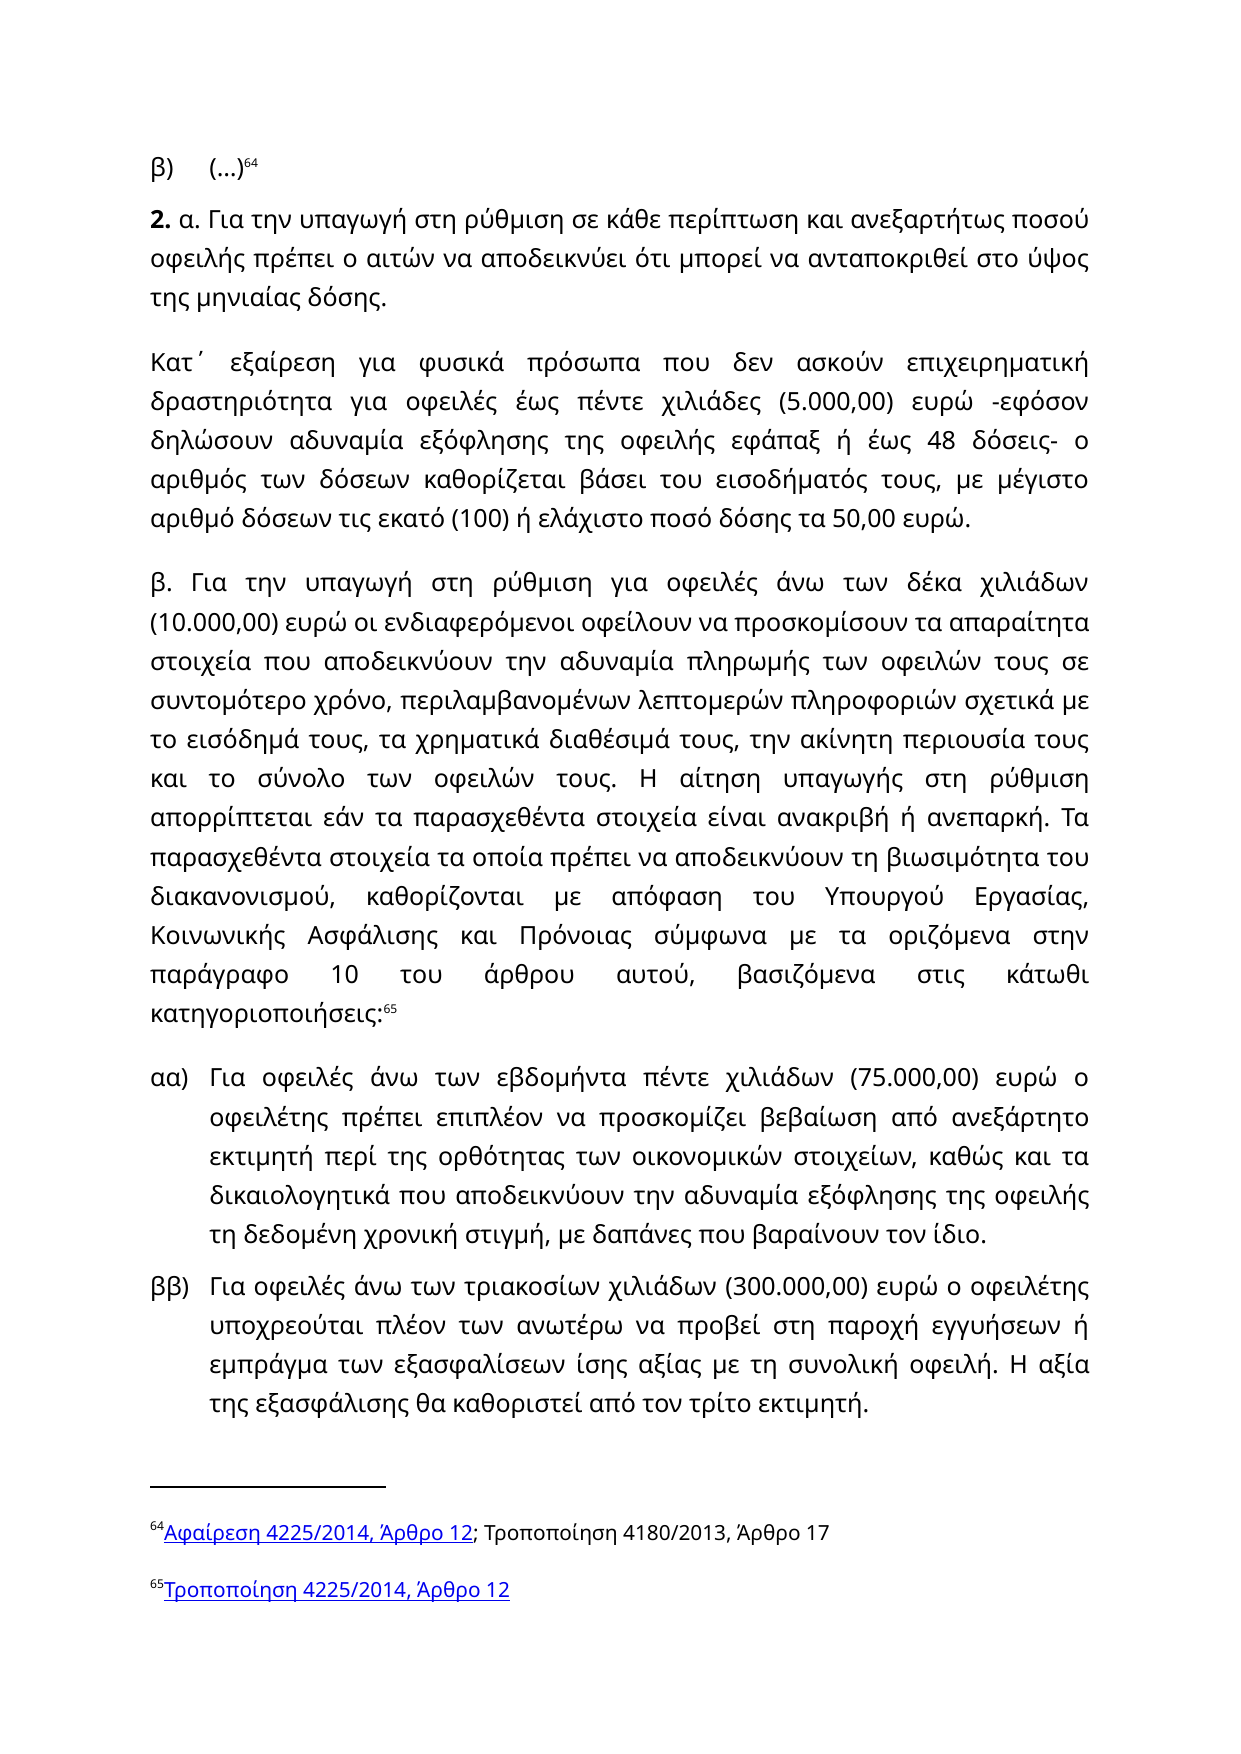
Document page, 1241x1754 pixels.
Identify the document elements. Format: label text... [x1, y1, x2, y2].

list β) (…) [150, 150, 1090, 184]
text Κατ΄ εξαίρεση για φυσικά πρόσωπα που δεν ασκούν επιχειρηματική δραστηριότητα για οφειλές έως πέντε χιλιάδες (5.000,00) ευρώ -εφόσον δηλώσουν αδυναμία εξόφλησης της οφειλής εφάπαξ ή έως 48 δόσεις- ο αριθμός των δόσεων καθορίζεται βάσει του εισοδήματός τους, με μέγιστο αριθμό δόσεων τις εκατό (100) ή ελάχιστο ποσό δόσης τα 50,00 ευρώ. [150, 344, 1090, 535]
text β. Για την υπαγωγή στη ρύθμιση για οφειλές άνω των δέκα χιλιάδων (10.000,00) ευρώ οι ενδιαφερόμενοι οφείλουν να προσκομίσουν τα απαραίτητα στοιχεία που αποδεικνύουν την αδυναμία πληρωμής των οφειλών τους σε συντομότερο χρόνο, περιλαμβανομένων λεπτομερών πληροφοριών σχετικά με το εισόδημά τους, τα χρηματικά διαθέσιμά τους, την ακίνητη περιουσία τους και το σύνολο των οφειλών τους. Η αίτηση υπαγωγής στη ρύθμιση απορρίπτεται εάν τα παρασχεθέντα στοιχεία είναι ανακριβή ή ανεπαρκή. Τα παρασχεθέντα στοιχεία τα οποία πρέπει να αποδεικνύουν τη βιωσιμότητα του διακανονισμού, καθορίζονται με απόφαση του Υπουργού Εργασίας, Κοινωνικής Ασφάλισης και Πρόνοιας σύμφωνα με τα οριζόμενα στην παράγραφο 10 του άρθρου αυτού, βασιζόμενα στις κάτωθι κατηγοριοποιήσεις: [150, 565, 1090, 1030]
list αα) Για οφειλές άνω των εβδομήντα πέντε χιλιάδων (75.000,00) ευρώ ο οφειλέτης πρέπει επιπλέον να προσκομίζει βεβαίωση από ανεξάρτητο εκτιμητή περί της ορθότητας των οικονομικών στοιχείων, καθώς και τα δικαιολογητικά που αποδεικνύουν την αδυναμία εξόφλησης της οφειλής τη δεδομένη χρονική στιγμή, με δαπάνες που βαραίνουν τον ίδιο. [150, 1060, 1090, 1251]
text Τροποποίηση 4225/2014, Άρθρο 12 [150, 1576, 1090, 1604]
text 2. α. Για την υπαγωγή στη ρύθμιση σε κάθε περίπτωση και ανεξαρτήτως ποσού οφειλής πρέπει ο αιτών να αποδεικνύει ότι μπορεί να ανταποκριθεί στο ύψος της μηνιαίας δόσης. [150, 202, 1090, 314]
text Αφαίρεση 4225/2014, Άρθρο 12; Τροποποίηση 4180/2013, Άρθρο 17 [150, 1518, 1090, 1546]
list ββ) Για οφειλές άνω των τριακοσίων χιλιάδων (300.000,00) ευρώ ο οφειλέτης υποχρεούται πλέον των ανωτέρω να προβεί στη παροχή εγγυήσεων ή εμπράγμα των εξασφαλίσεων ίσης αξίας με τη συνολική οφειλή. Η αξία της εξασφάλισης θα καθοριστεί από τον τρίτο εκτιμητή. [150, 1268, 1090, 1420]
